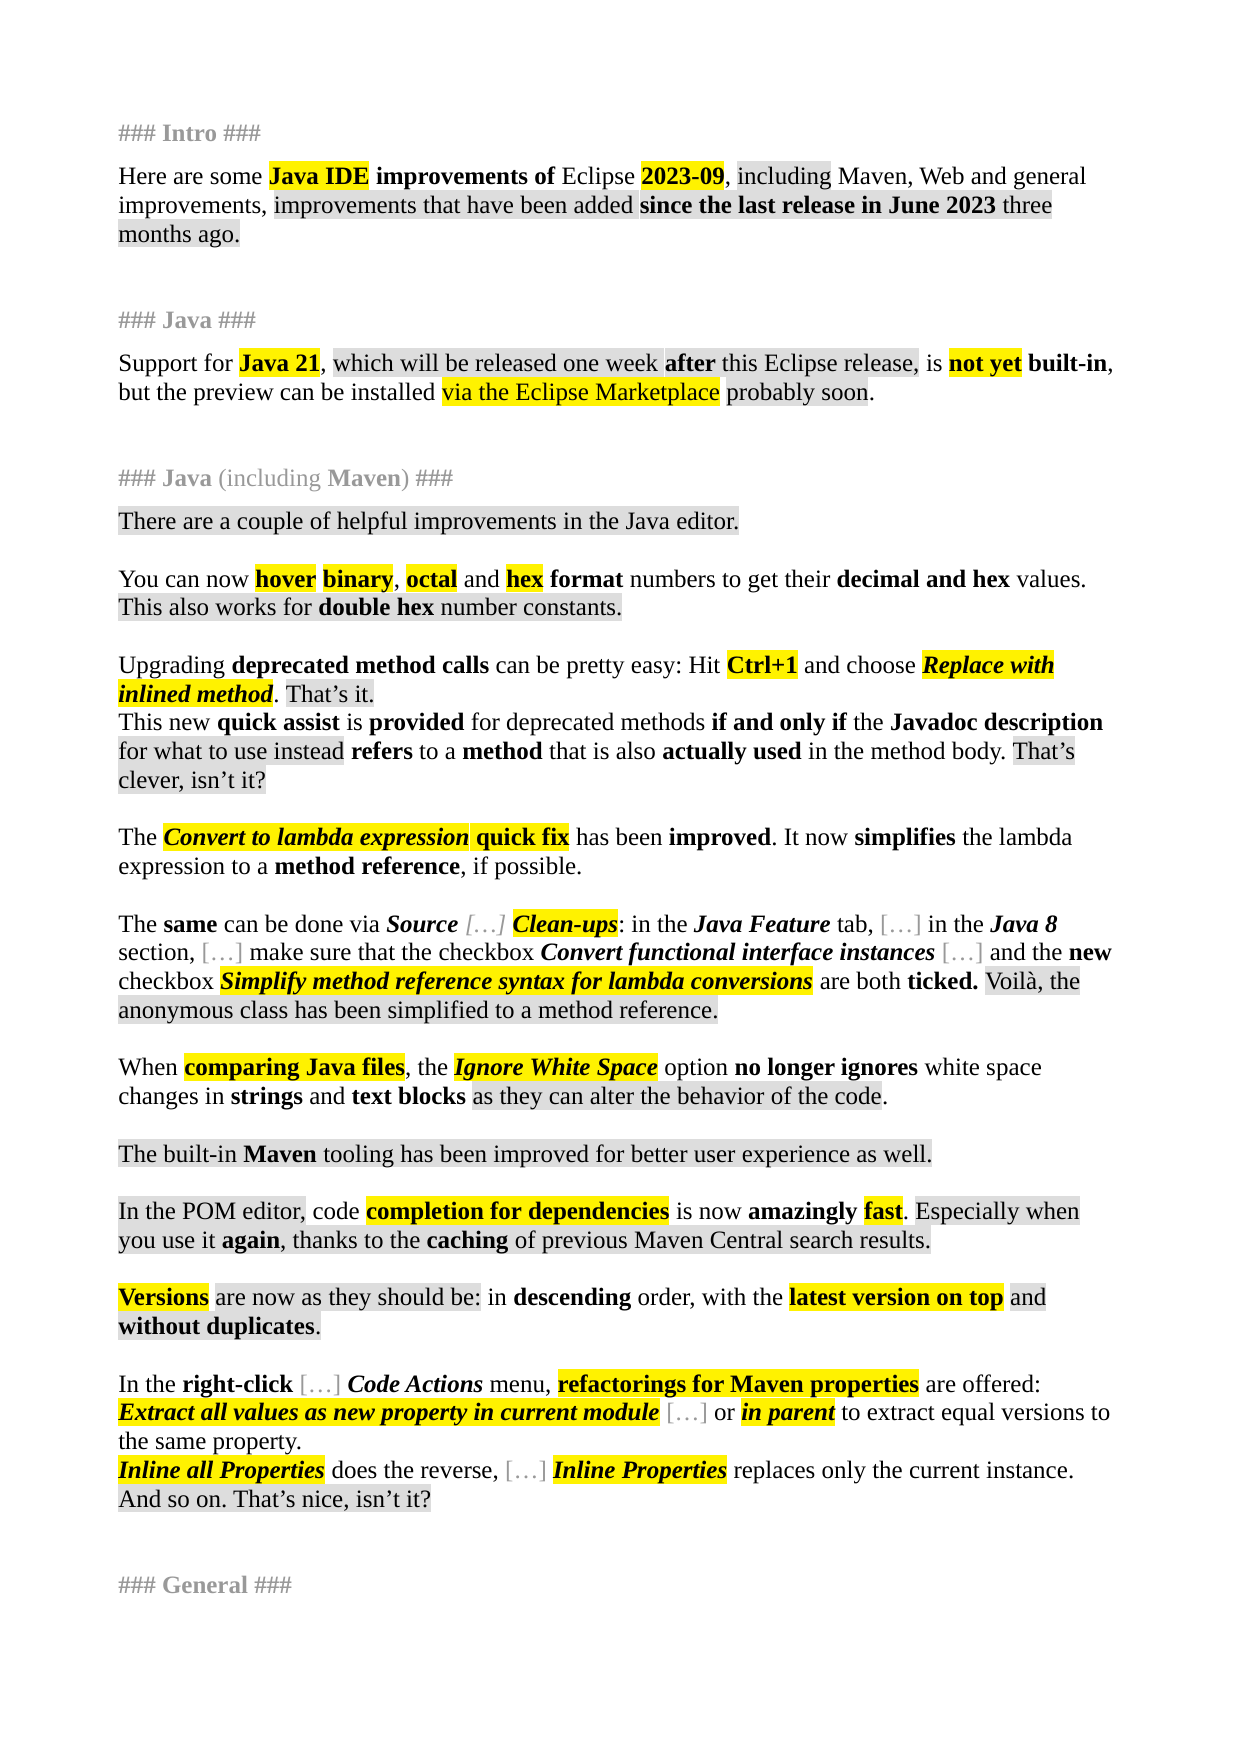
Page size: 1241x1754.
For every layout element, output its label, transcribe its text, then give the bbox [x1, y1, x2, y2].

text In the right-click […] Code Actions menu, refactorings for Maven properties are offered: [118, 1369, 1122, 1397]
text Extract all values as new property in current module […] or in parent to extract equal versions to the same property. [118, 1397, 1122, 1455]
text You can now hover binary, octal and hex format numbers to get their decimal and hex values. This also works for double hex number constants. [118, 564, 1122, 621]
text This new quick assist is provided for deprecated methods if and only if the Javadoc description for what to use instead refers to a method that is also actually used in the method body. That’s clever, isn’t it? [118, 707, 1122, 794]
text When comparing Java files, the Ignore White Space option no longer ignores white space changes in strings and text blocks as they can alter the behavior of the code. [118, 1052, 1122, 1110]
text And so on. That’s nice, isn’t it? [118, 1484, 1122, 1512]
text ### Java (including Maven) ### [118, 463, 1122, 492]
text The Convert to lambda expression quick fix has been improved. It now simplifies the lambda expression to a method reference, if possible. [118, 822, 1122, 880]
text Support for Java 21, which will be released one week after this Eclipse release, is not yet built-in, but the preview can be installed via the Eclipse Marketplace probably soon. [118, 348, 1122, 406]
text The built-in Maven tooling has been improved for better user experience as well. [118, 1139, 1122, 1167]
text Here are some Java IDE improvements of Eclipse 2023-09, including Maven, Web and general improvements, improvements that have been added since the last release in June 2023 three months ago. [118, 161, 1122, 247]
text The same can be done via Source […] Clean-ups: in the Java Feature tab, […] in the Java 8 section, […] make sure that the checkbox Convert functional interface instances […] and the new checkbox Simplify method reference syntax for lambda conversions are both ticked. Voilà, the anonymous class has been simplified to a method reference. [118, 909, 1122, 1024]
text Upgrading deprecated method calls can be pretty easy: Hit Ctrl+1 and choose Replace with inlined method. That’s it. [118, 650, 1122, 707]
text In the POM editor, code completion for dependencies is now amazingly fast. Especially when you use it again, thanks to the caching of previous Maven Central search results. [118, 1196, 1122, 1254]
text Versions are now as they should be: in descending order, with the latest version on top and without duplicates. [118, 1282, 1122, 1340]
text ### Intro ### [118, 118, 1122, 147]
text Inline all Properties does the reverse, […] Inline Properties replaces only the current instance. [118, 1455, 1122, 1484]
text ### Java ### [118, 305, 1122, 334]
text ### General ### [118, 1570, 1122, 1599]
text There are a couple of helpful improvements in the Java editor. [118, 506, 1122, 535]
